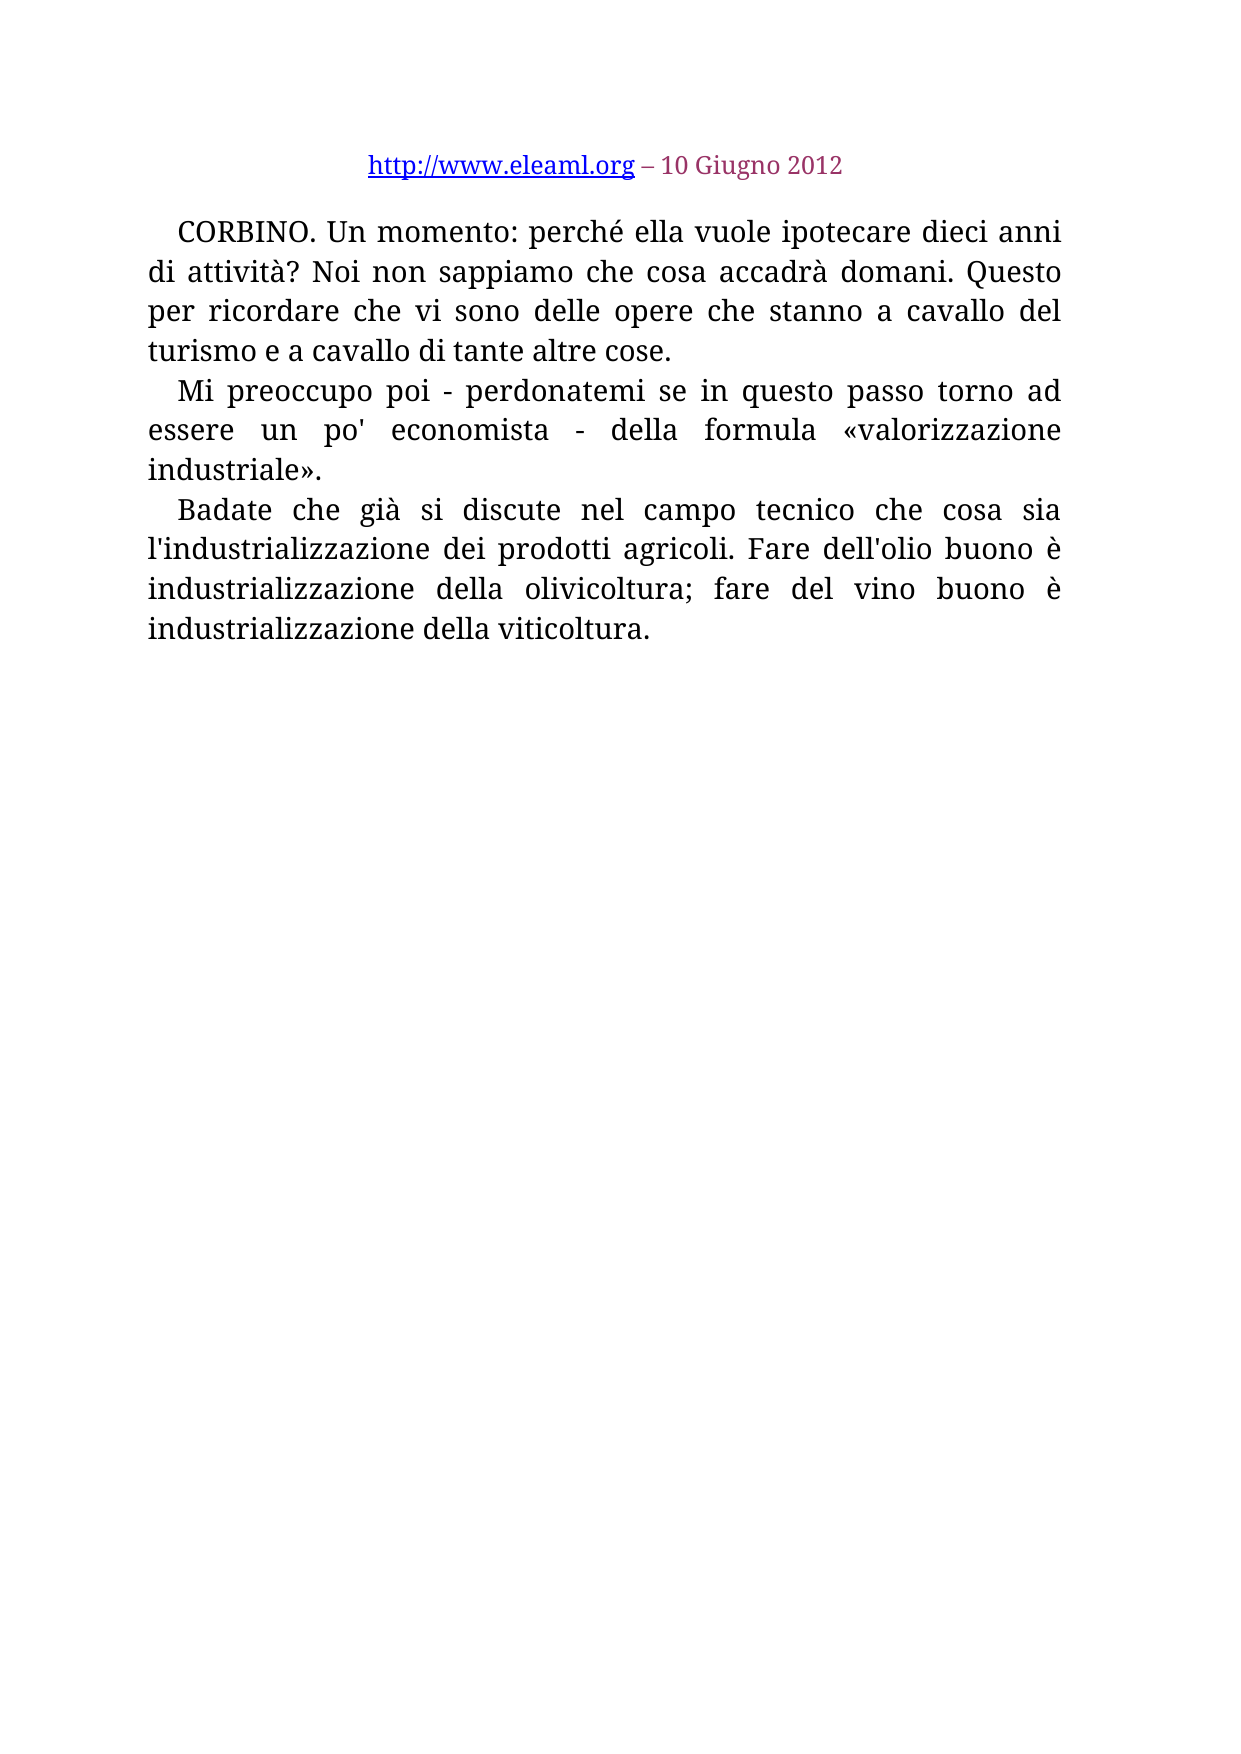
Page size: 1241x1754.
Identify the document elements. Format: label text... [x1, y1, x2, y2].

text CORBINO. Un momento: perché ella vuole ipotecare dieci anni di attività? Noi non sappiamo che cosa accadrà domani. Questo per ricordare che vi sono delle opere che stanno a cavallo del turismo e a cavallo di tante altre cose. [148, 211, 1063, 370]
text Mi preoccupo poi - perdonatemi se in questo passo torno ad essere un po' economista - della formula «valorizzazione industriale». [148, 370, 1063, 489]
text Badate che già si discute nel campo tecnico che cosa sia l'industrializzazione dei prodotti agricoli. Fare dell'olio buono è industrializzazione della olivicoltura; fare del vino buono è industrializzazione della viticoltura. [148, 489, 1063, 648]
